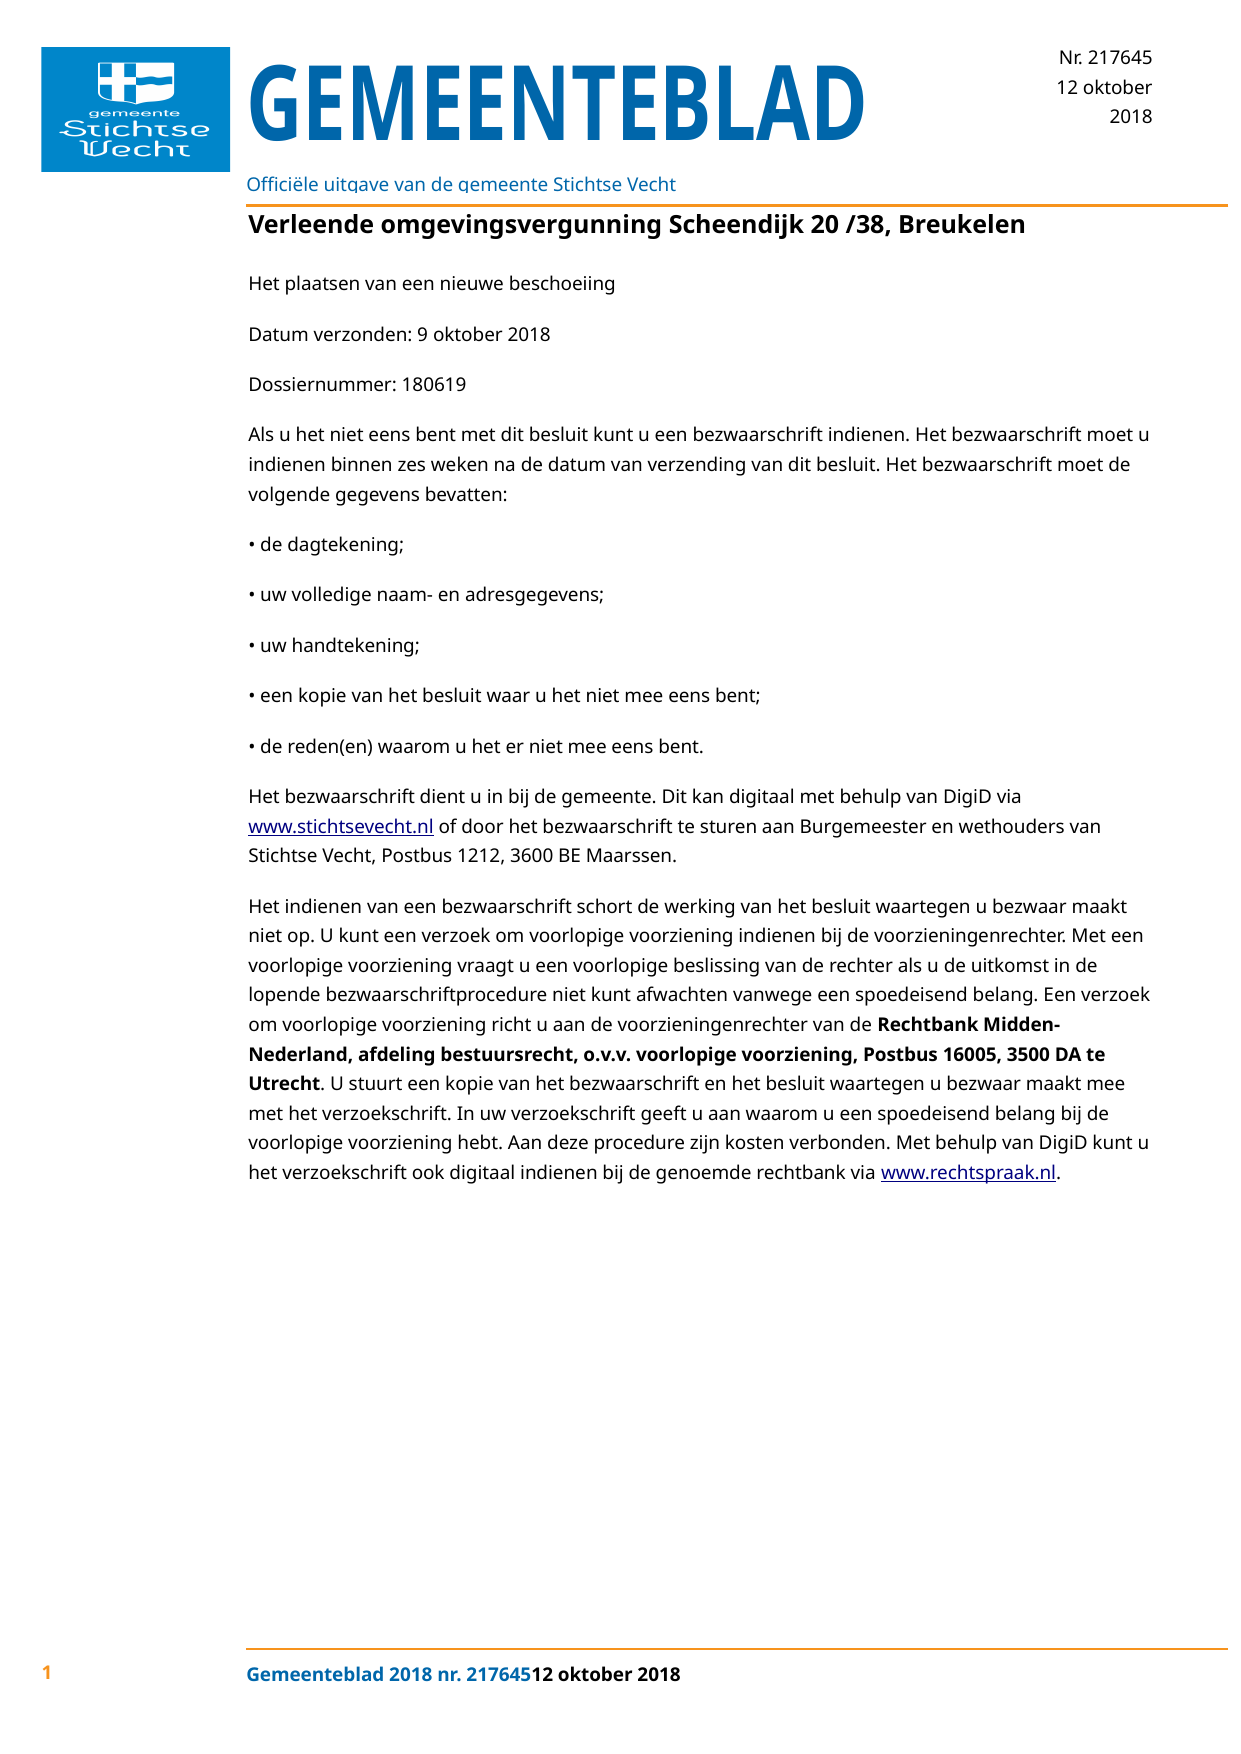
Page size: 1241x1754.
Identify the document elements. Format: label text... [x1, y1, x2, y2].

text Het indienen van een bezwaarschrift schort de werking van het besluit waartegen u bezwaar maakt niet op. U kunt een verzoek om voorlopige voorziening indienen bij de voorzieningenrechter. Met een voorlopige voorziening vraagt u een voorlopige beslissing van de rechter als u de uitkomst in de lopende bezwaarschriftprocedure niet kunt afwachten vanwege een spoedeisend belang. Een verzoek om voorlopige voorziening richt u aan de voorzieningenrechter van de Rechtbank Midden-Nederland, afdeling bestuursrecht, o.v.v. voorlopige voorziening, Postbus 16005, 3500 DA te Utrecht. U stuurt een kopie van het bezwaarschrift en het besluit waartegen u bezwaar maakt mee met het verzoekschrift. In uw verzoekschrift geeft u aan waarom u een spoedeisend belang bij de voorlopige voorziening hebt. Aan deze procedure zijn kosten verbonden. Met behulp van DigiD kunt u het verzoekschrift ook digitaal indienen bij de genoemde rechtbank via www.rechtspraak.nl. [248, 893, 1152, 1185]
text Datum verzonden: 9 oktober 2018 [248, 321, 1152, 346]
text Het bezwaarschrift dient u in bij de gemeente. Dit kan digitaal met behulp van DigiD via www.stichtsevecht.nl of door het bezwaarschrift te sturen aan Burgemeester en wethouders van Stichtse Vecht, Postbus 1212, 3600 BE Maarssen. [248, 783, 1152, 868]
text Als u het niet eens bent met dit besluit kunt u een bezwaarschrift indienen. Het bezwaarschrift moet u indienen binnen zes weken na de datum van verzending van dit besluit. Het bezwaarschrift moet de volgende gegevens bevatten: [248, 422, 1152, 506]
text • uw handtekening; [248, 632, 1152, 658]
text • een kopie van het besluit waar u het niet mee eens bent; [248, 682, 1152, 708]
text • de dagtekening; [248, 531, 1152, 557]
text Dossiernummer: 180619 [248, 371, 1152, 397]
text Het plaatsen van een nieuwe beschoeiing [248, 270, 1152, 296]
text • uw volledige naam- en adresgegevens; [248, 582, 1152, 607]
picture [99, 63, 135, 101]
picture [137, 63, 174, 103]
text Verleende omgevingsvergunning Scheendijk 20 /38, Breukelen [248, 207, 1152, 241]
text • de reden(en) waarom u het er niet mee eens bent. [248, 733, 1152, 758]
